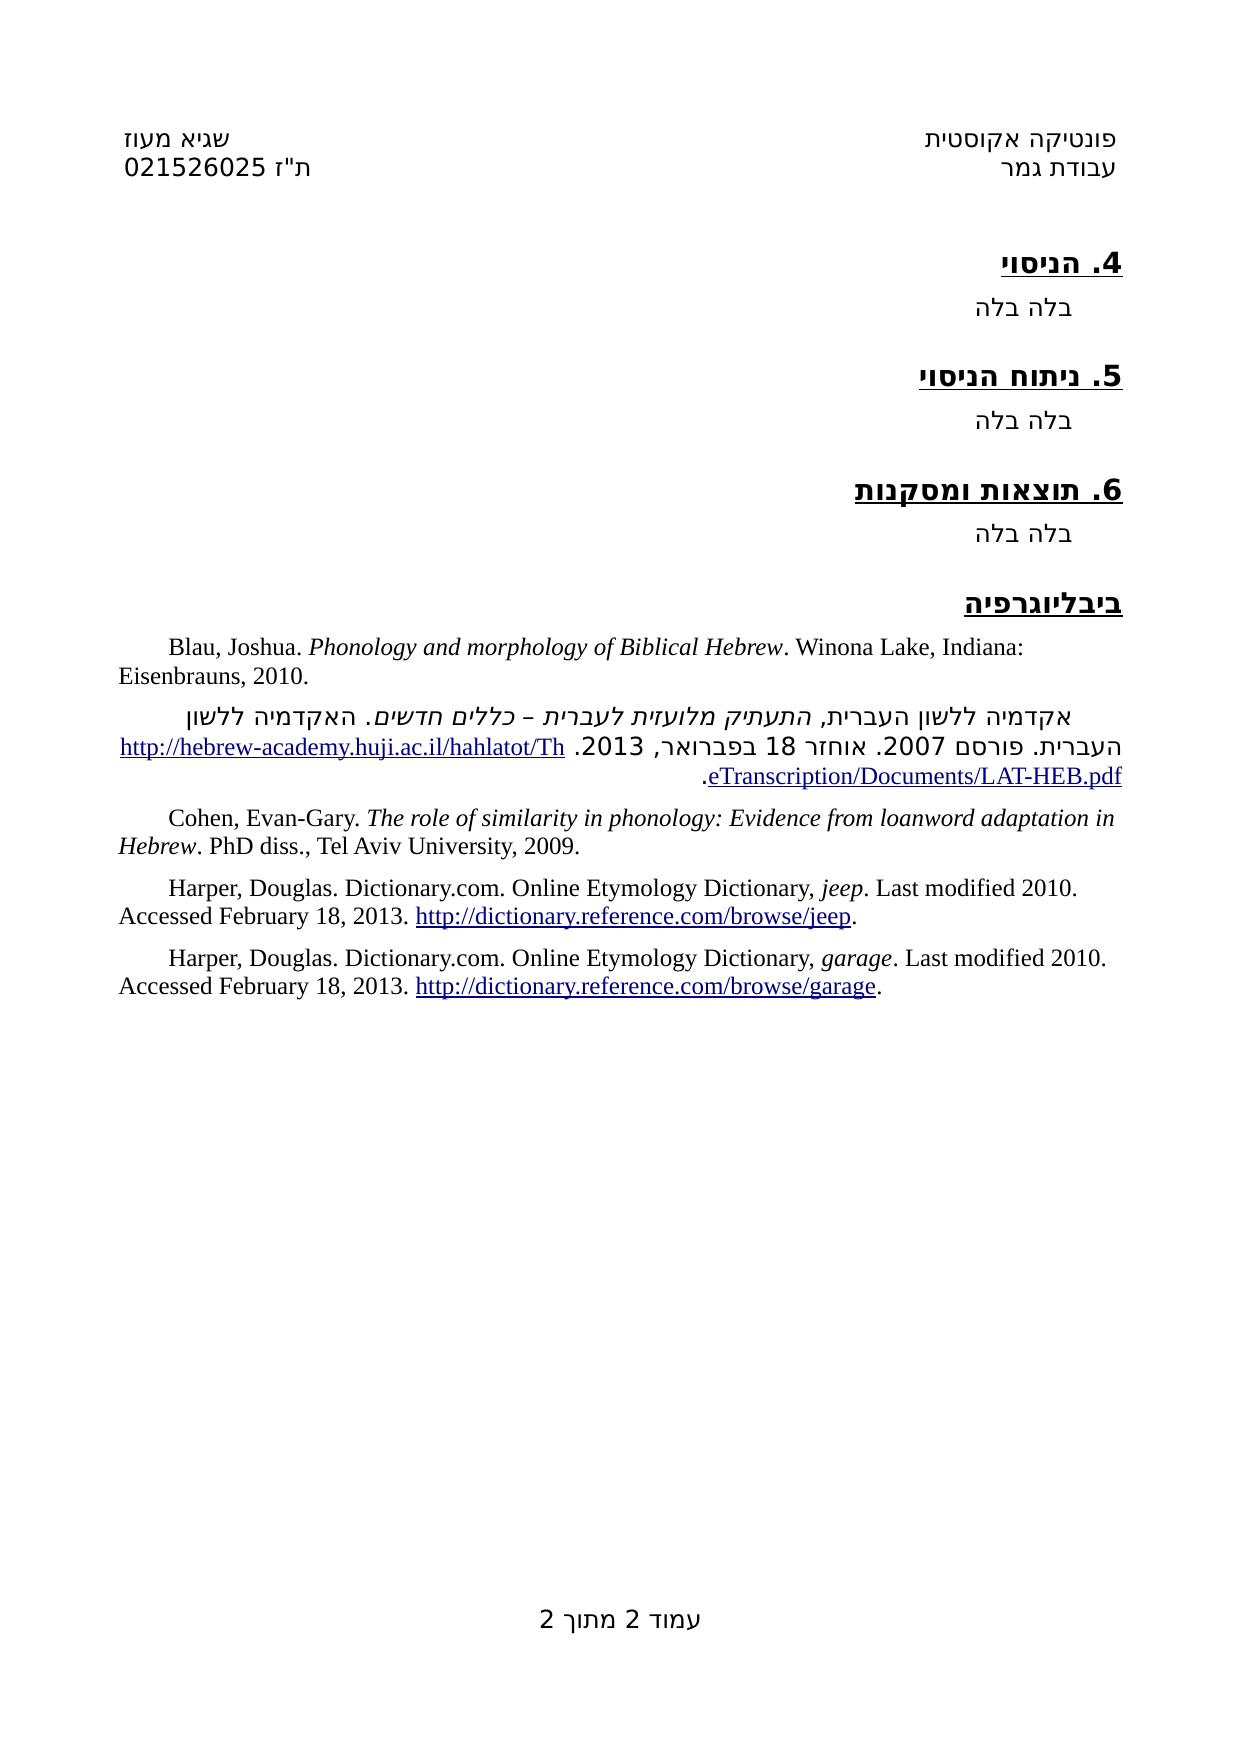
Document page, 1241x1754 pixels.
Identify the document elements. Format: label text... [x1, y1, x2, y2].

subtitle 4. הניסוי [118, 247, 1122, 281]
text Harper, Douglas. Dictionary.com. Online Etymology Dictionary, jeep. Last modified 2010. Accessed February 18, 2013. http://dictionary.reference.com/browse/jeep. [118, 873, 1122, 930]
text Blau, Joshua. Phonology and morphology of Biblical Hebrew. Winona Lake, Indiana: Eisenbrauns, 2010. [118, 632, 1122, 690]
text Cohen, Evan-Gary. The role of similarity in phonology: Evidence from loanword adaptation in Hebrew. PhD diss., Tel Aviv University, 2009. [118, 803, 1122, 860]
text אקדמיה ללשון העברית, התעתיק מלועזית לעברית – כללים חדשים. האקדמיה ללשון העברית. פורסם 2007. אוחזר 18 בפברואר, 2013. http://hebrew-academy.huji.ac.il/hahlatot/TheTranscription/Documents/LAT-HEB.pdf. [118, 702, 1122, 790]
text בלה בלה [118, 406, 1122, 435]
text בלה בלה [118, 293, 1122, 322]
subtitle ביבליוגרפיה [118, 586, 1122, 620]
text Harper, Douglas. Dictionary.com. Online Etymology Dictionary, garage. Last modified 2010. Accessed February 18, 2013. http://dictionary.reference.com/browse/garage. [118, 943, 1122, 1000]
subtitle 5. ניתוח הניסוי [118, 360, 1122, 394]
subtitle 6. תוצאות ומסקנות [118, 473, 1122, 507]
text בלה בלה [118, 519, 1122, 548]
